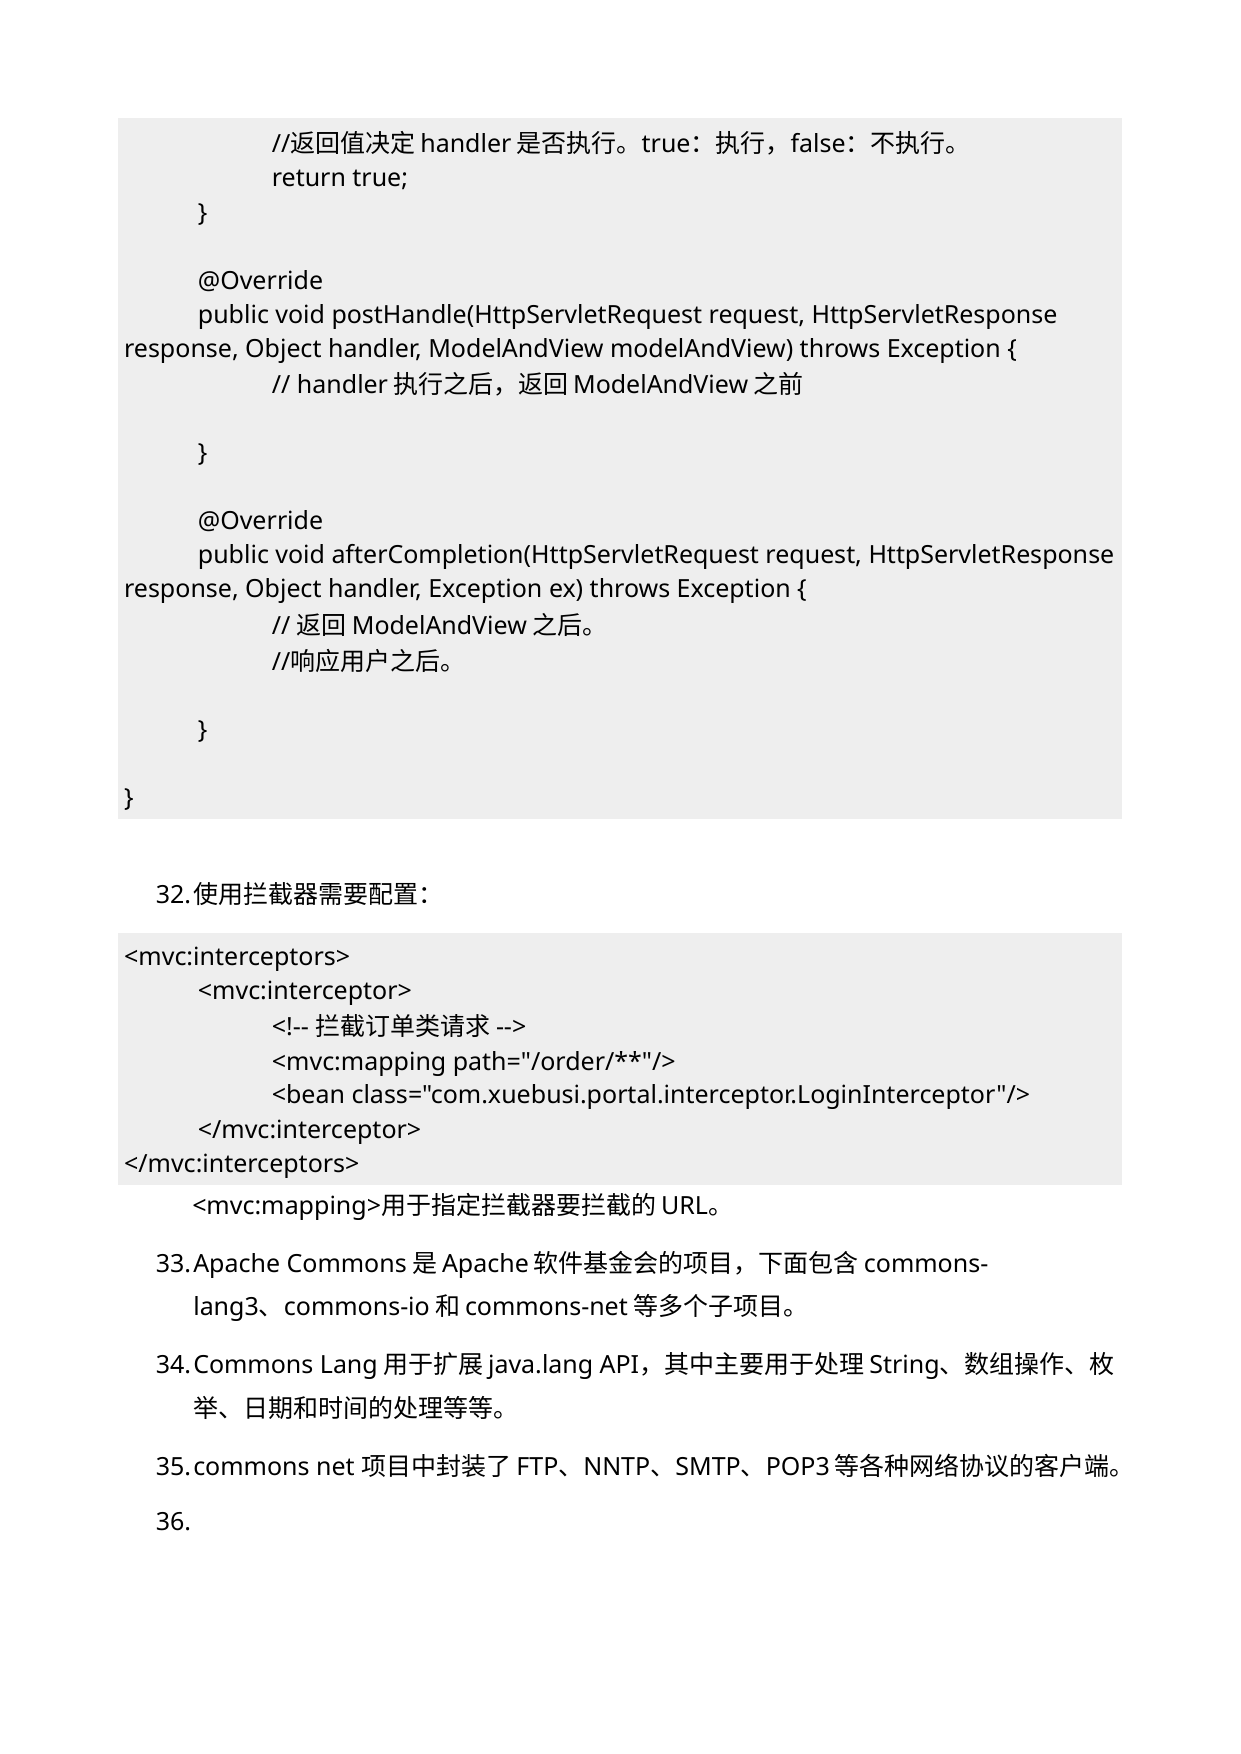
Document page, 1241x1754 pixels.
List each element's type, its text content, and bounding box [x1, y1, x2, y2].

list commons net 项目中封装了FTP、NNTP、SMTP、POP3等各种网络协议的客户端。 [156, 1446, 1122, 1482]
list 使用拦截器需要配置： [156, 875, 1122, 911]
table_header <mvc:interceptors> <mvc:interceptor> <!-- 拦截订单类请求 --> <mvc:mapping path="/order/**"/> <bean class="com.xuebusi.portal.interceptor.LoginInterceptor"/> </mvc:interceptor> </mvc:interceptors> [118, 933, 1122, 1185]
table_header //返回值决定handler是否执行。true：执行，false：不执行。 return true; } @Override public void postHandle(HttpServletRequest request, HttpServletResponse response, Object handler, ModelAndView modelAndView) throws Exception { // handler执行之后，返回ModelAndView之前 } @Override public void afterCompletion(HttpServletRequest request, HttpServletResponse response, Object handler, Exception ex) throws Exception { // 返回ModelAndView之后。 //响应用户之后。 } } [118, 118, 1122, 819]
text <mvc:mapping>用于指定拦截器要拦截的URL。 [118, 1185, 1122, 1221]
list Commons Lang用于扩展java.lang API，其中主要用于处理String、数组操作、枚举、日期和时间的处理等等。 [156, 1344, 1122, 1424]
list Apache Commons是Apache软件基金会的项目，下面包含commons-lang3、commons-io和commons-net等多个子项目。 [156, 1243, 1122, 1323]
